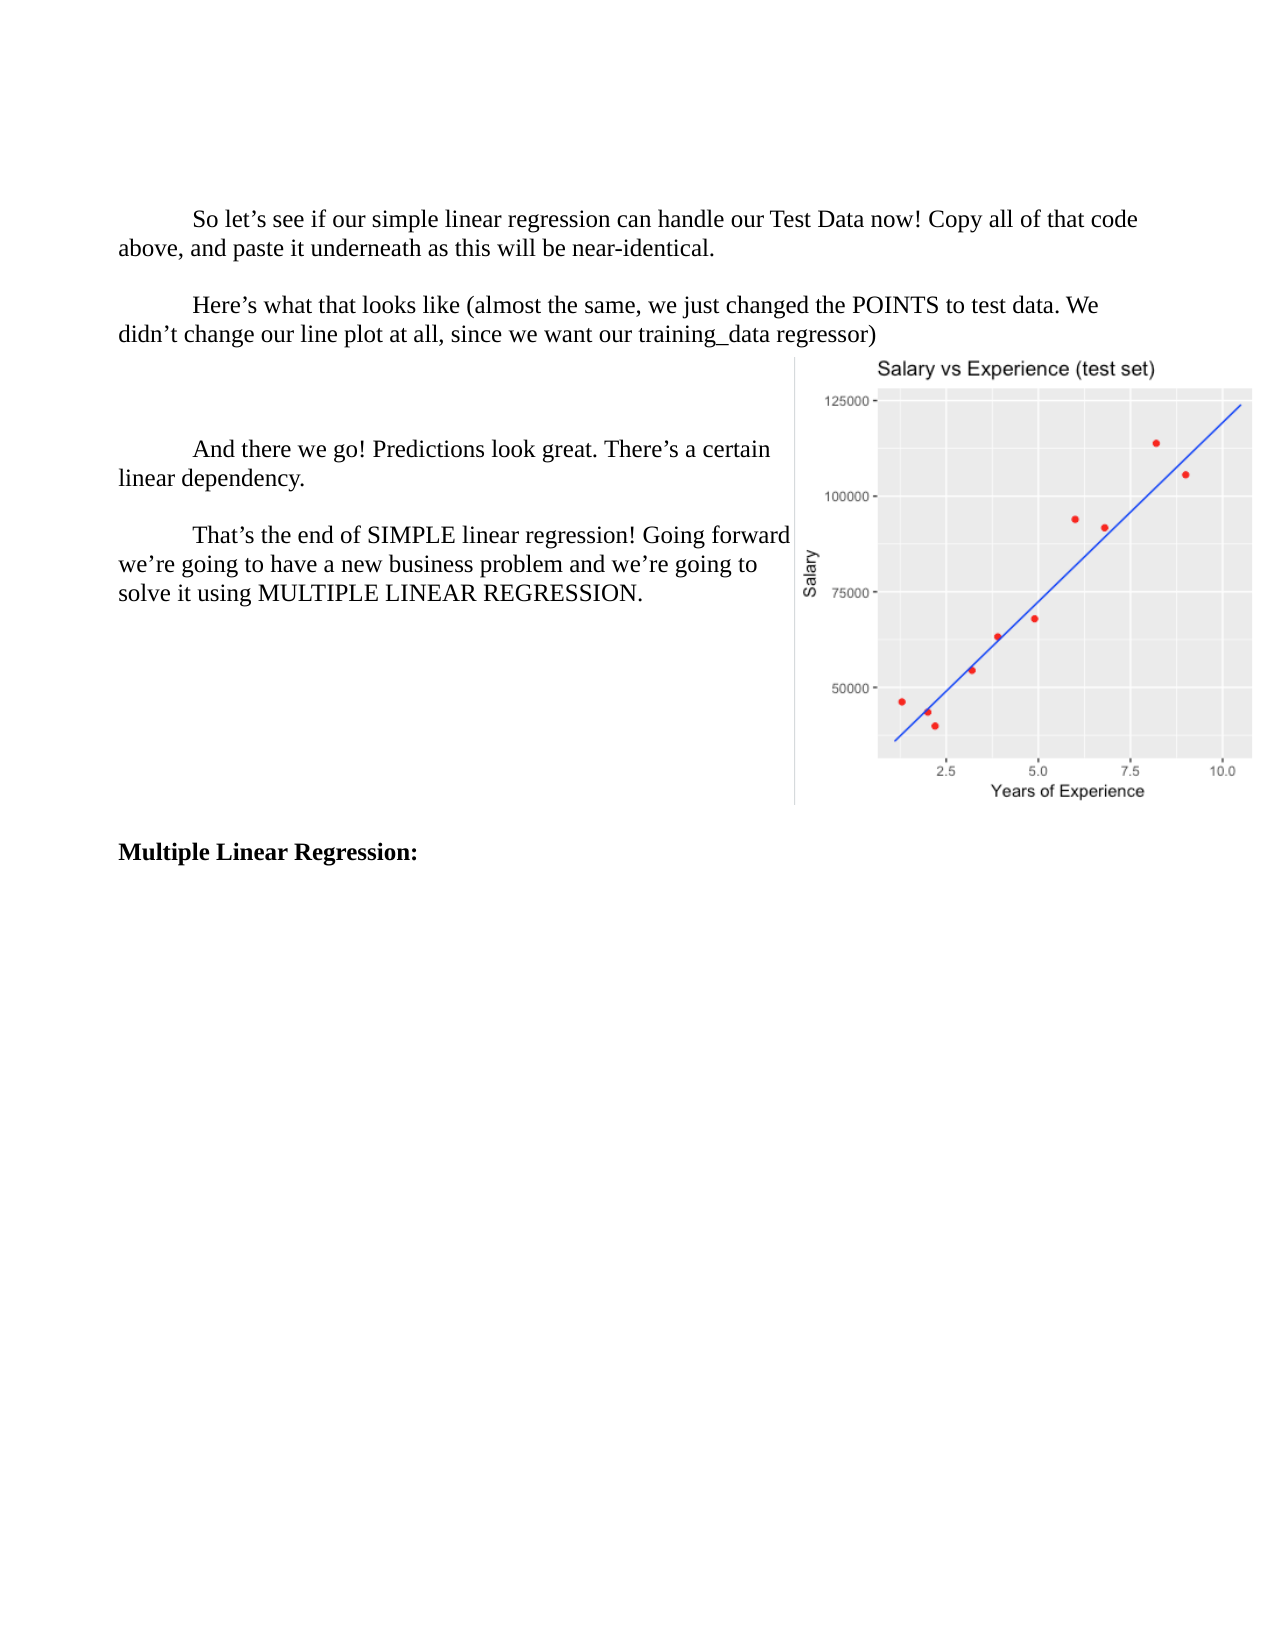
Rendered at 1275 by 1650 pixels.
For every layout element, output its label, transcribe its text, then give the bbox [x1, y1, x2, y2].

text And there we go! Predictions look great. There’s a certain linear dependency. [118, 434, 794, 492]
text Here’s what that looks like (almost the same, we just changed the POINTS to test data. We didn’t change our line plot at all, since we want our training_data regressor) [118, 291, 1157, 348]
text So let’s see if our simple linear regression can handle our Test Data now! Copy all of that code above, and paste it underneath as this will be near-identical. [118, 204, 1157, 262]
text Multiple Linear Regression: [118, 837, 1157, 866]
text That’s the end of SIMPLE linear regression! Going forward we’re going to have a new business problem and we’re going to solve it using MULTIPLE LINEAR REGRESSION. [118, 521, 794, 607]
picture [794, 357, 1253, 805]
